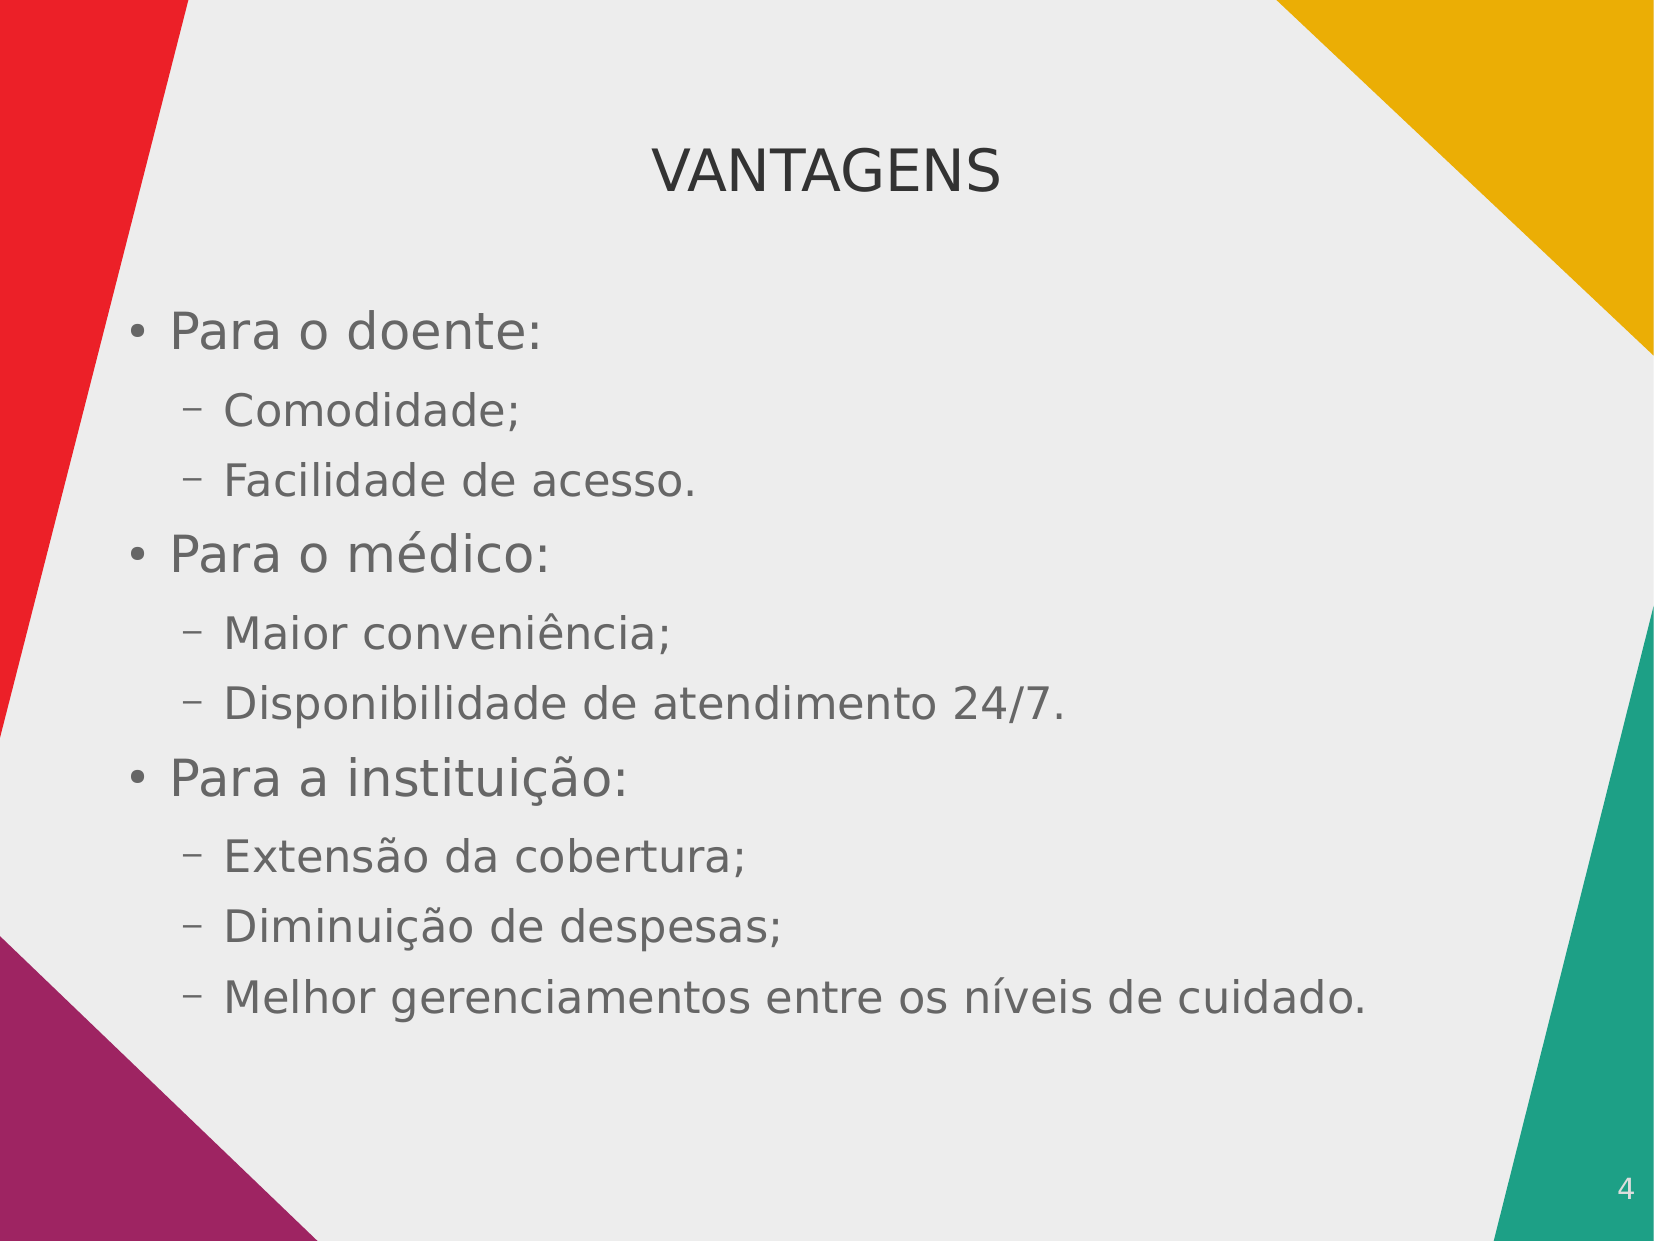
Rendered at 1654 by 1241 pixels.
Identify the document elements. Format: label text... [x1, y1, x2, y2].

list Para o doente: Comodidade; Facilidade de acesso. Para o médico: Maior conveniência; Disponibilidade de atendimento 24/7. Para a instituição: Extensão da cobertura; Diminuição de despesas; Melhor gerenciamentos entre os níveis de cuidado. [114, 302, 1539, 1033]
title VANTAGENS [114, 73, 1539, 271]
